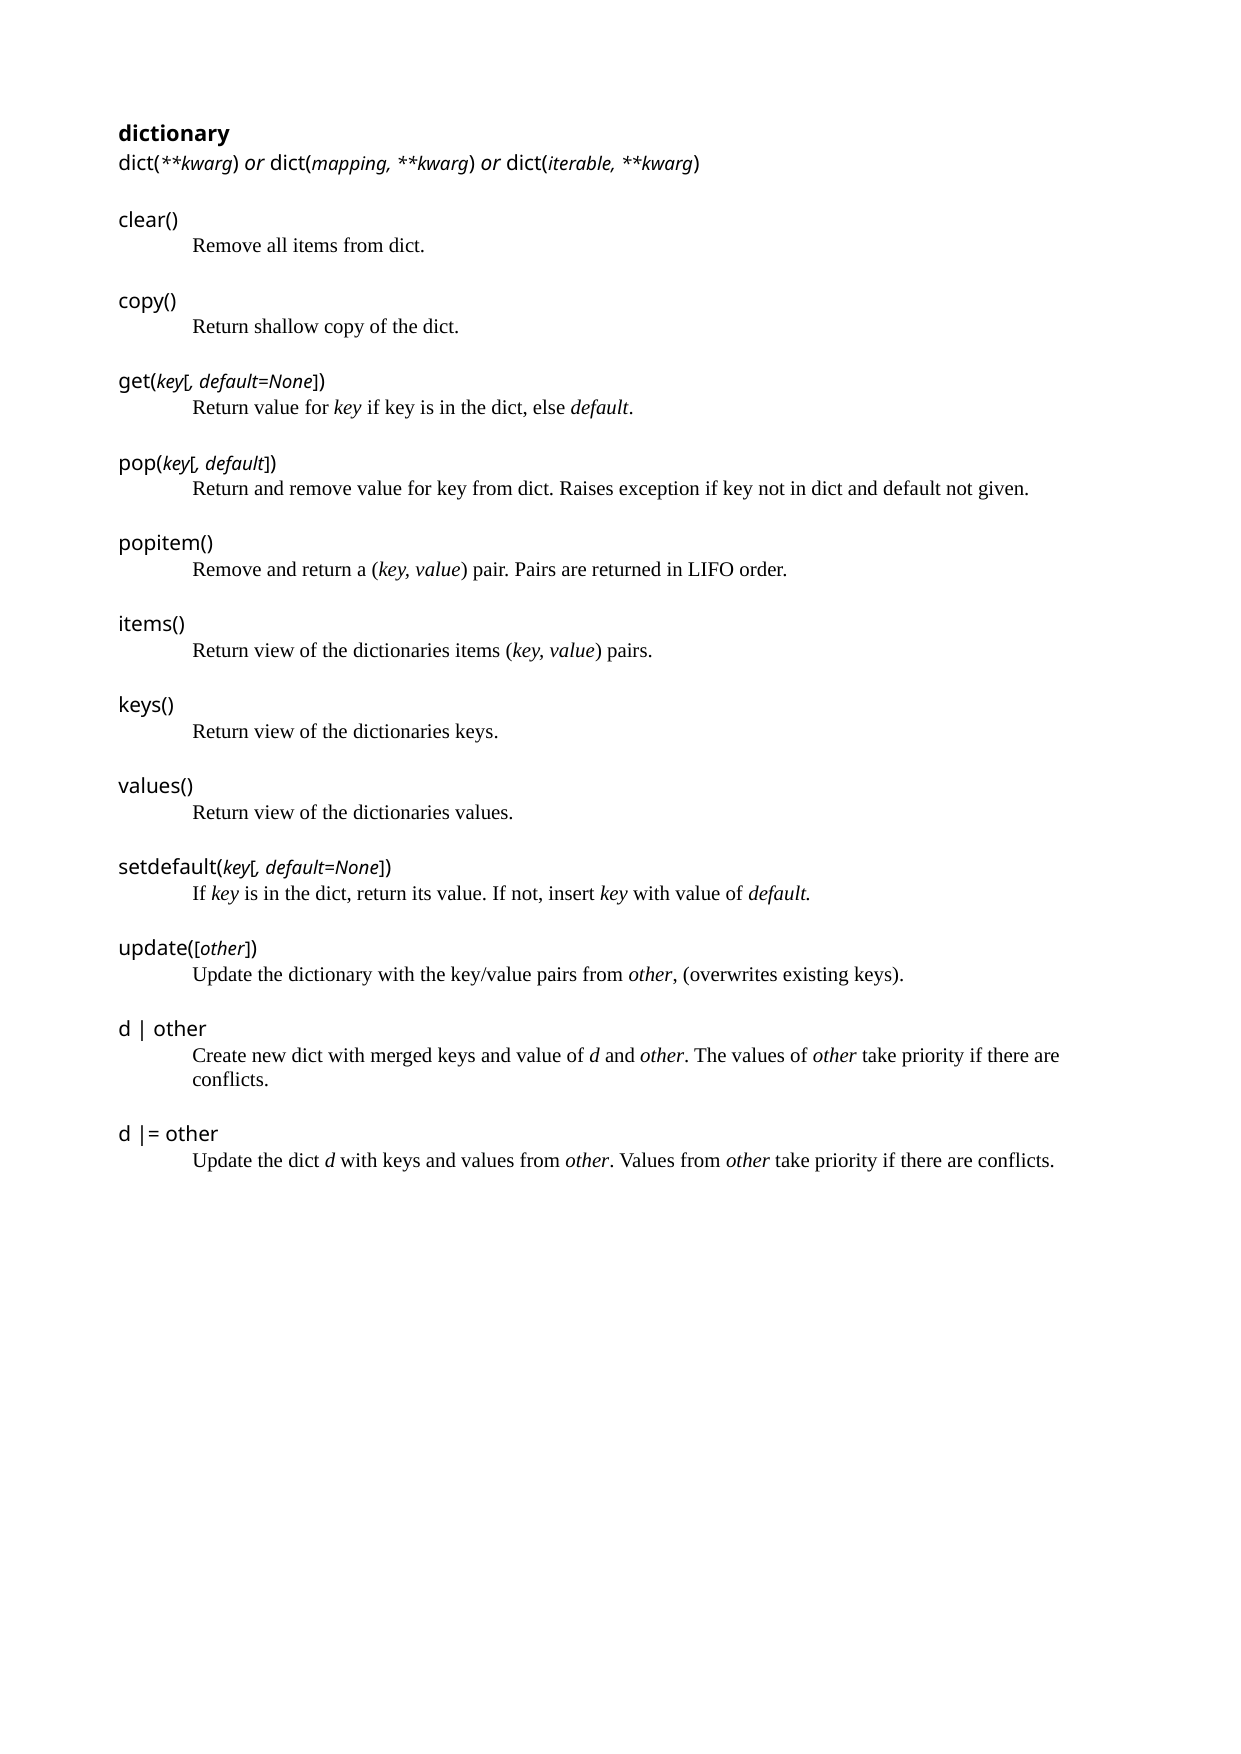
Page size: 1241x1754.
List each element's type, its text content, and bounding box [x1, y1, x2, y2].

text d | other [118, 1014, 1122, 1043]
text values() [118, 771, 1122, 800]
text clear() [118, 205, 1122, 233]
text Return view of the dictionaries values. [118, 800, 1122, 824]
text Return value for key if key is in the dict, else default. [118, 395, 1122, 419]
text get(key[, default=None]) [118, 367, 1122, 395]
text keys() [118, 690, 1122, 719]
text items() [118, 609, 1122, 638]
text Remove and return a (key, value) pair. Pairs are returned in LIFO order. [118, 557, 1122, 581]
subtitle dictionary [118, 118, 1122, 148]
text Return view of the dictionaries keys. [118, 719, 1122, 743]
text setdefault(key[, default=None]) [118, 852, 1122, 881]
text Return shallow copy of the dict. [118, 314, 1122, 338]
text Create new dict with merged keys and value of d and other. The values of other take priority if there are conflicts. [118, 1043, 1122, 1091]
text Return view of the dictionaries items (key, value) pairs. [118, 638, 1122, 662]
text d |= other [118, 1119, 1122, 1148]
text Return and remove value for key from dict. Raises exception if key not in dict and default not given. [118, 476, 1122, 500]
text pop(key[, default]) [118, 448, 1122, 476]
text update([other]) [118, 933, 1122, 962]
text dict(**kwarg) or dict(mapping, **kwarg) or dict(iterable, **kwarg) [118, 148, 1122, 176]
text copy() [118, 286, 1122, 314]
text Update the dictionary with the key/value pairs from other, (overwrites existing keys). [118, 962, 1122, 986]
text If key is in the dict, return its value. If not, insert key with value of default. [118, 881, 1122, 905]
text Update the dict d with keys and values from other. Values from other take priority if there are conflicts. [118, 1148, 1122, 1172]
text Remove all items from dict. [118, 233, 1122, 257]
text popitem() [118, 528, 1122, 557]
